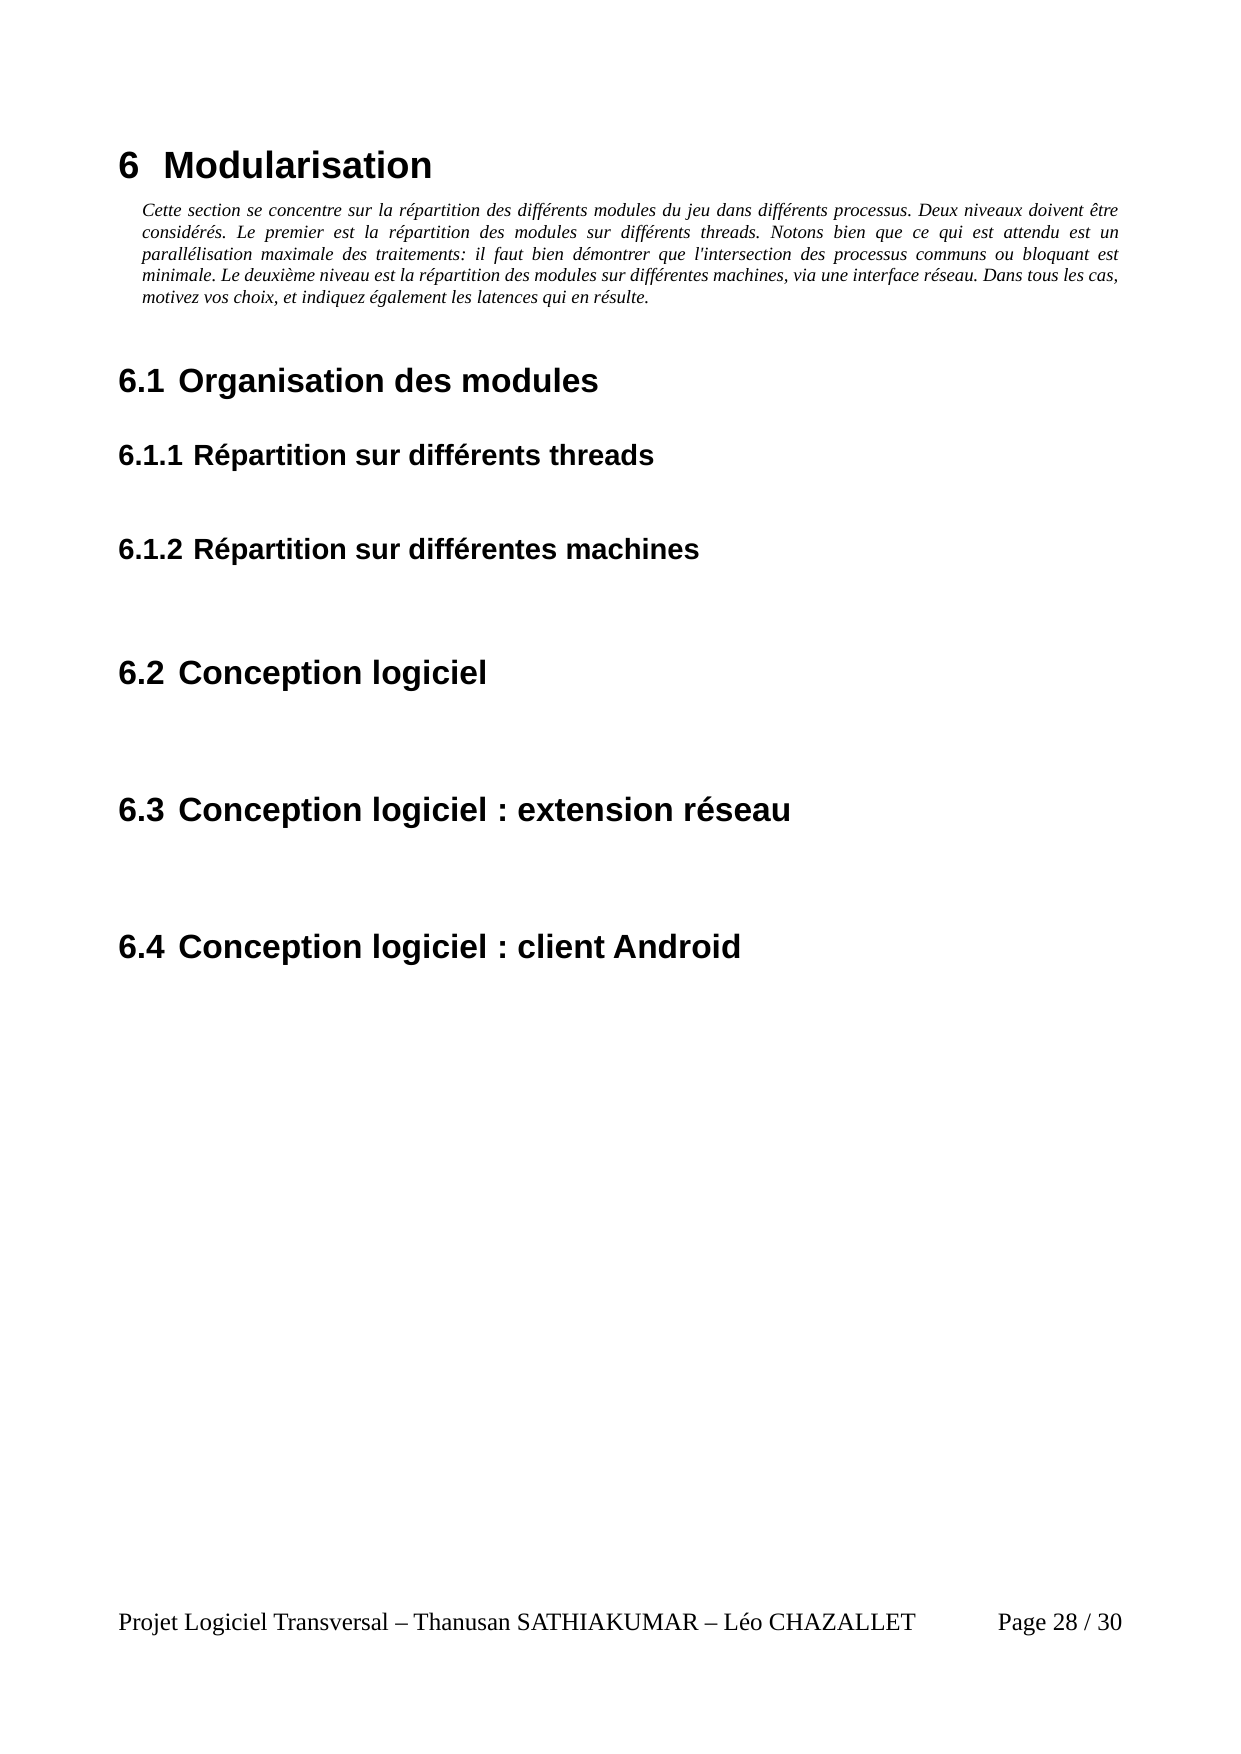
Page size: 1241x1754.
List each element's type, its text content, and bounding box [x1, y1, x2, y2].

subtitle Conception logiciel : client Android [118, 927, 1122, 966]
subtitle Organisation des modules [118, 361, 1122, 399]
subtitle Conception logiciel [118, 653, 1122, 691]
subtitle Conception logiciel : extension réseau [118, 790, 1122, 829]
subtitle Répartition sur différents threads [118, 438, 1122, 471]
subtitle Répartition sur différentes machines [118, 532, 1122, 565]
subtitle Modularisation [118, 143, 1122, 187]
text Cette section se concentre sur la répartition des différents modules du jeu dans différents processus. Deux niveaux doivent être considérés. Le premier est la répartition des modules sur différents threads. Notons bien que ce qui est attendu est un parallélisation maximale des traitements: il faut bien démontrer que l'intersection des processus communs ou bloquant est minimale. Le deuxième niveau est la répartition des modules sur différentes machines, via une interface réseau. Dans tous les cas, motivez vos choix, et indiquez également les latences qui en résulte. [142, 199, 1122, 307]
